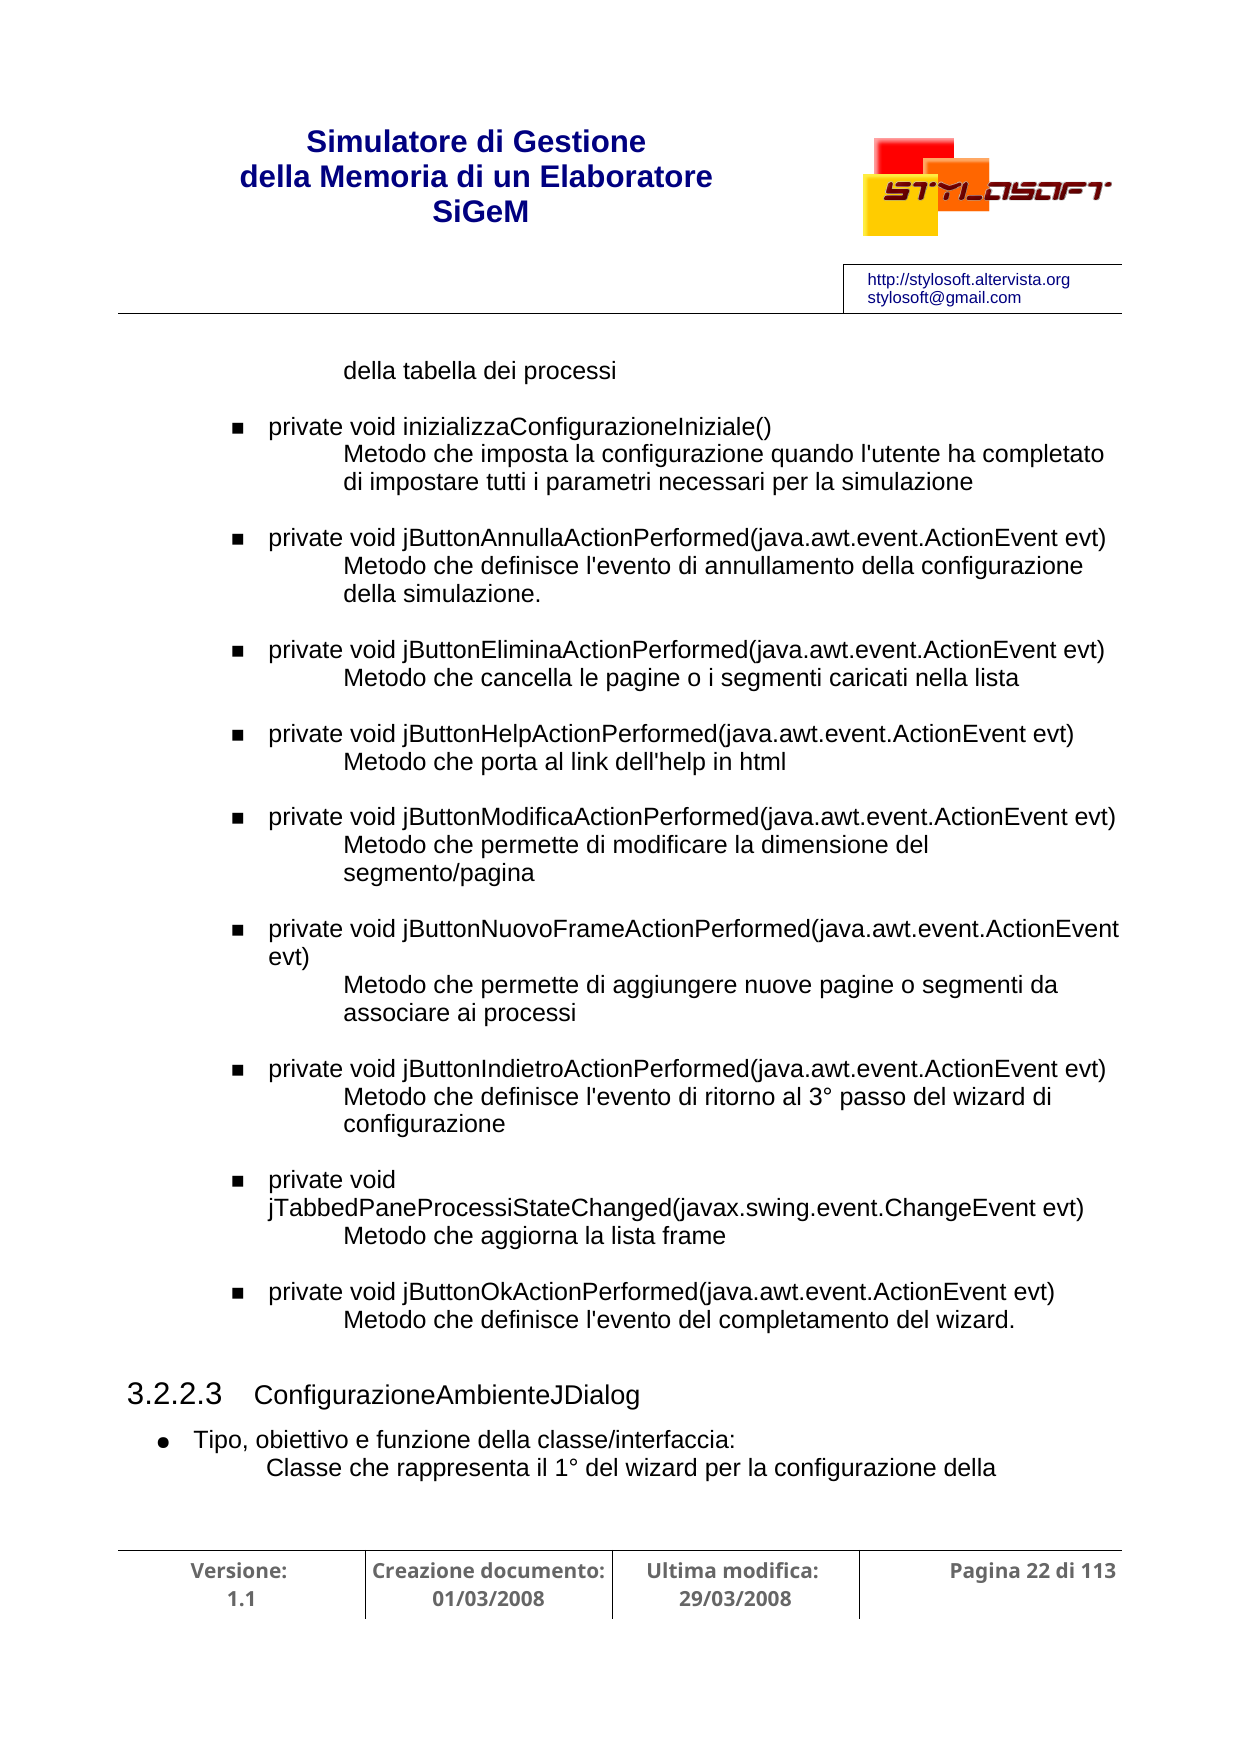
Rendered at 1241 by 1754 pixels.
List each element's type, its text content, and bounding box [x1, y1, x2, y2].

list Metodo che permette di aggiungere nuove pagine o segmenti da associare ai processi [306, 971, 1122, 1027]
list private void jButtonAnnullaActionPerformed(java.awt.event.ActionEvent evt) [231, 524, 1122, 552]
list Metodo che definisce l'evento di ritorno al 3° passo del wizard di configurazione [306, 1082, 1122, 1138]
list Metodo che permette di modificare la dimensione del segmento/pagina [306, 831, 1122, 887]
list private void jButtonOkActionPerformed(java.awt.event.ActionEvent evt) [231, 1278, 1122, 1306]
list private void jButtonModificaActionPerformed(java.awt.event.ActionEvent evt) [231, 803, 1122, 831]
list private void jButtonHelpActionPerformed(java.awt.event.ActionEvent evt) [231, 719, 1122, 747]
list private void jButtonIndietroActionPerformed(java.awt.event.ActionEvent evt) [231, 1054, 1122, 1082]
list private void jButtonEliminaActionPerformed(java.awt.event.ActionEvent evt) [231, 636, 1122, 664]
list private void jTabbedPaneProcessiStateChanged(javax.swing.event.ChangeEvent evt) [231, 1166, 1122, 1222]
list Metodo che imposta la configurazione quando l'utente ha completato di impostare tutti i parametri necessari per la simulazione [306, 440, 1122, 496]
list Tipo, obiettivo e funzione della classe/interfaccia: [156, 1426, 1122, 1454]
list della tabella dei processi [306, 357, 1122, 384]
list Metodo che definisce l'evento di annullamento della configurazione della simulazione. [306, 552, 1122, 608]
list Metodo che cancella le pagine o i segmenti caricati nella lista [306, 664, 1122, 692]
list Metodo che definisce l'evento del completamento del wizard. [306, 1306, 1122, 1334]
list Metodo che porta al link dell'help in html [306, 747, 1122, 775]
list private void jButtonNuovoFrameActionPerformed(java.awt.event.ActionEvent evt) [231, 915, 1122, 971]
list Metodo che aggiorna la lista frame [306, 1222, 1122, 1250]
list Classe che rappresenta il 1° del wizard per la configurazione della [156, 1454, 1122, 1482]
list private void inizializzaConfigurazioneIniziale() [231, 412, 1122, 440]
subtitle ConfigurazioneAmbienteJDialog [118, 1376, 1122, 1411]
picture [848, 123, 1117, 247]
